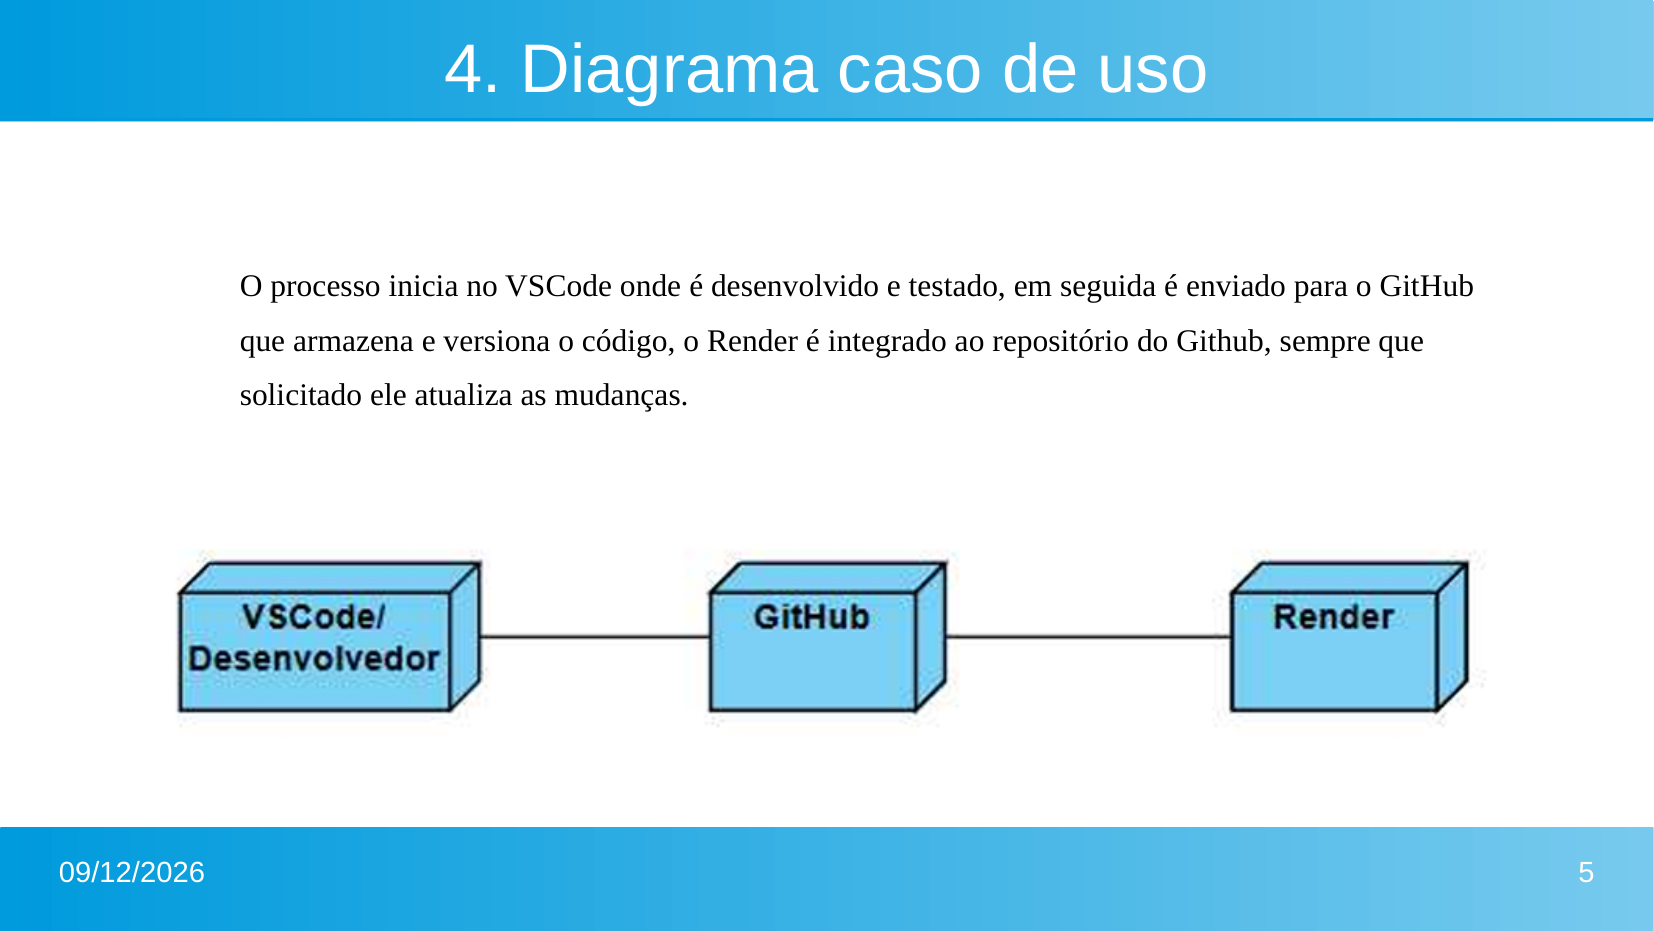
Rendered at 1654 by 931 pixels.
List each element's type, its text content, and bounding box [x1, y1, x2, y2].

title 4. Diagrama caso de uso [59, 29, 1595, 108]
chart [88, 118, 1642, 502]
picture [162, 538, 1492, 739]
